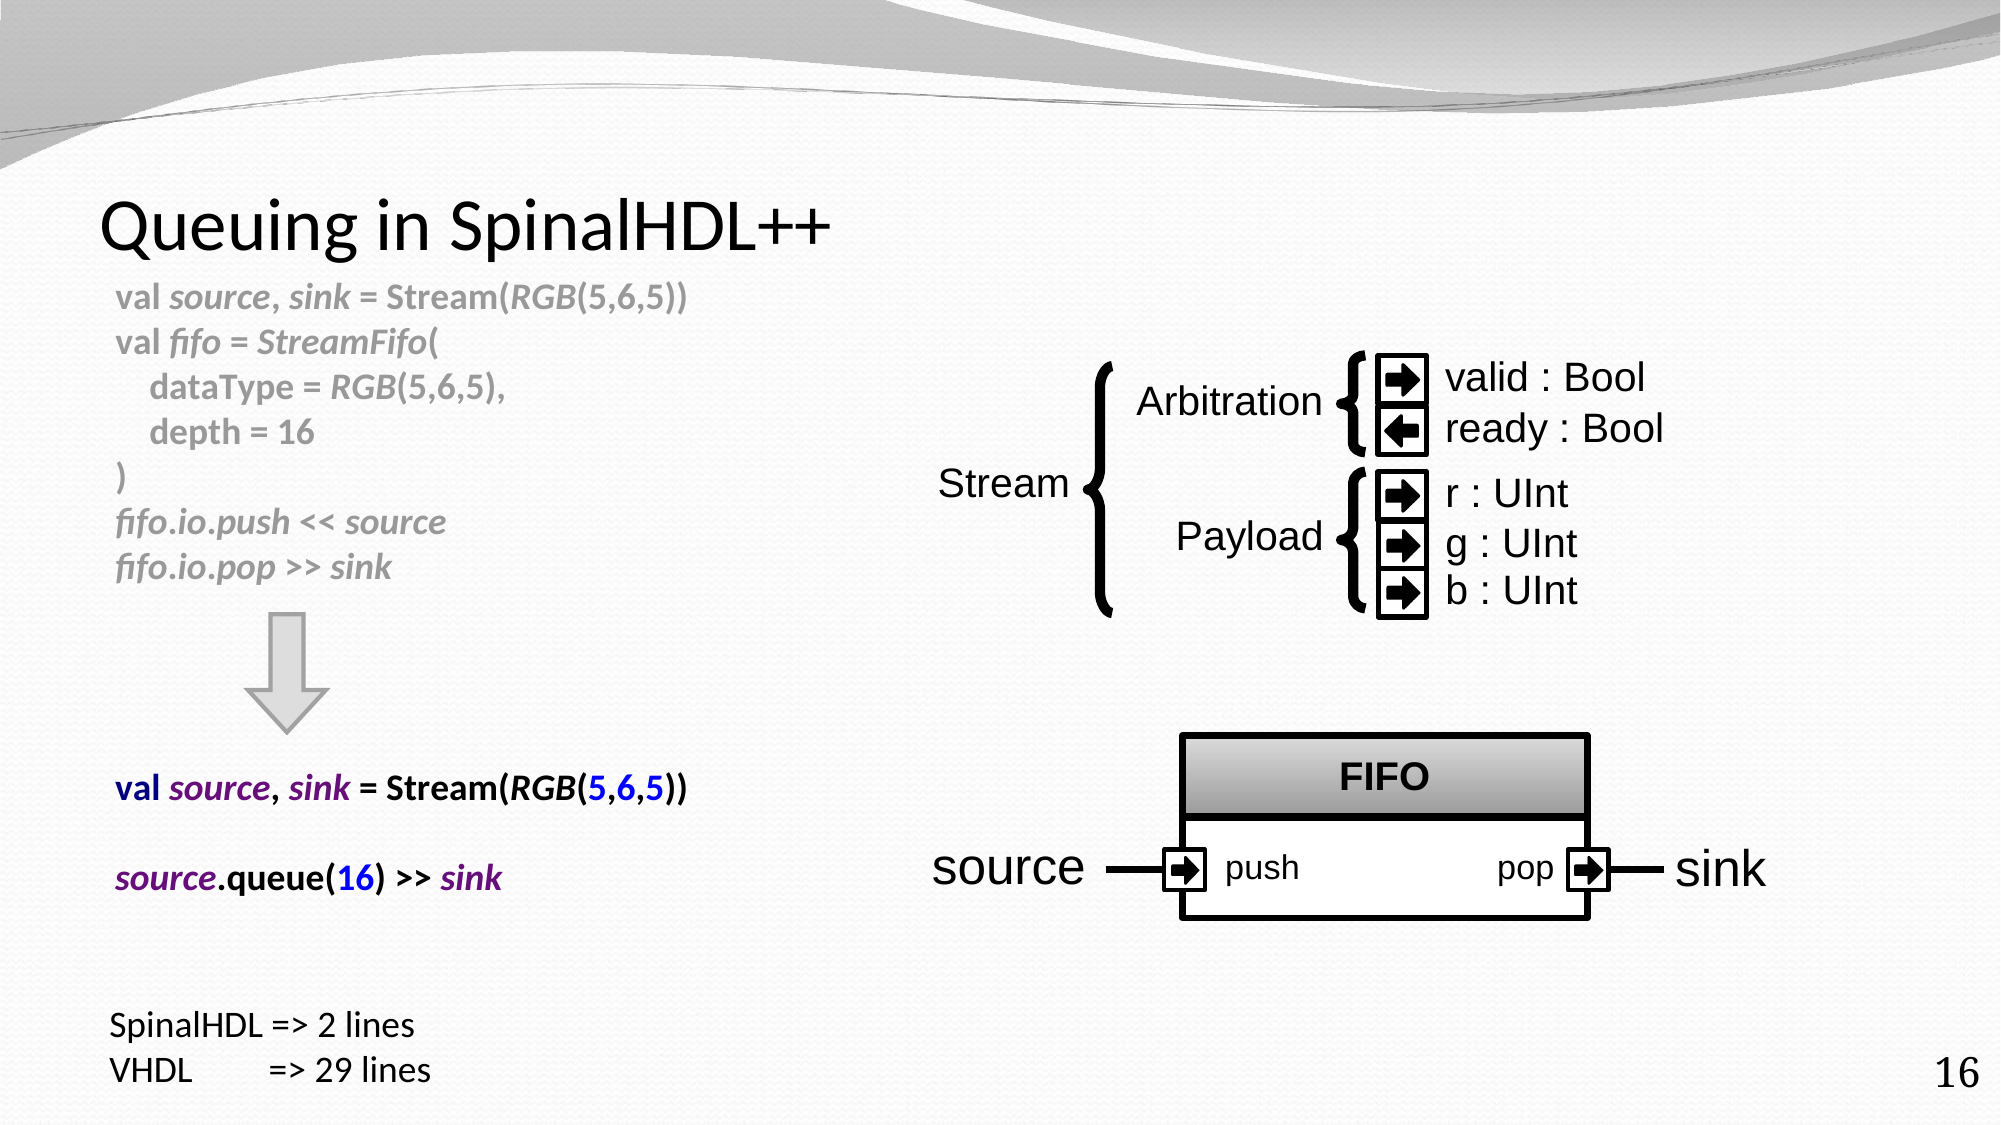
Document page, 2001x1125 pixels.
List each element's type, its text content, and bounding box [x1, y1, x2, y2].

picture [0, 0, 2001, 1125]
text_box val source, sink = Stream(RGB(5,6,5)) val fifo = StreamFifo( dataType = RGB(5,6,5), depth = 16 ) fifo.io.push << source fifo.io.pop >> sink [100, 265, 709, 686]
title Queuing in SpinalHDL++ [99, 78, 1985, 266]
text_box SpinalHDL => 2 lines VHDL => 29 lines [94, 992, 565, 1098]
text_box [1813, 1042, 1981, 1103]
text_box val source, sink = Stream(RGB(5,6,5)) source.queue(16) >> sink [100, 755, 761, 925]
text_box [247, 614, 326, 733]
